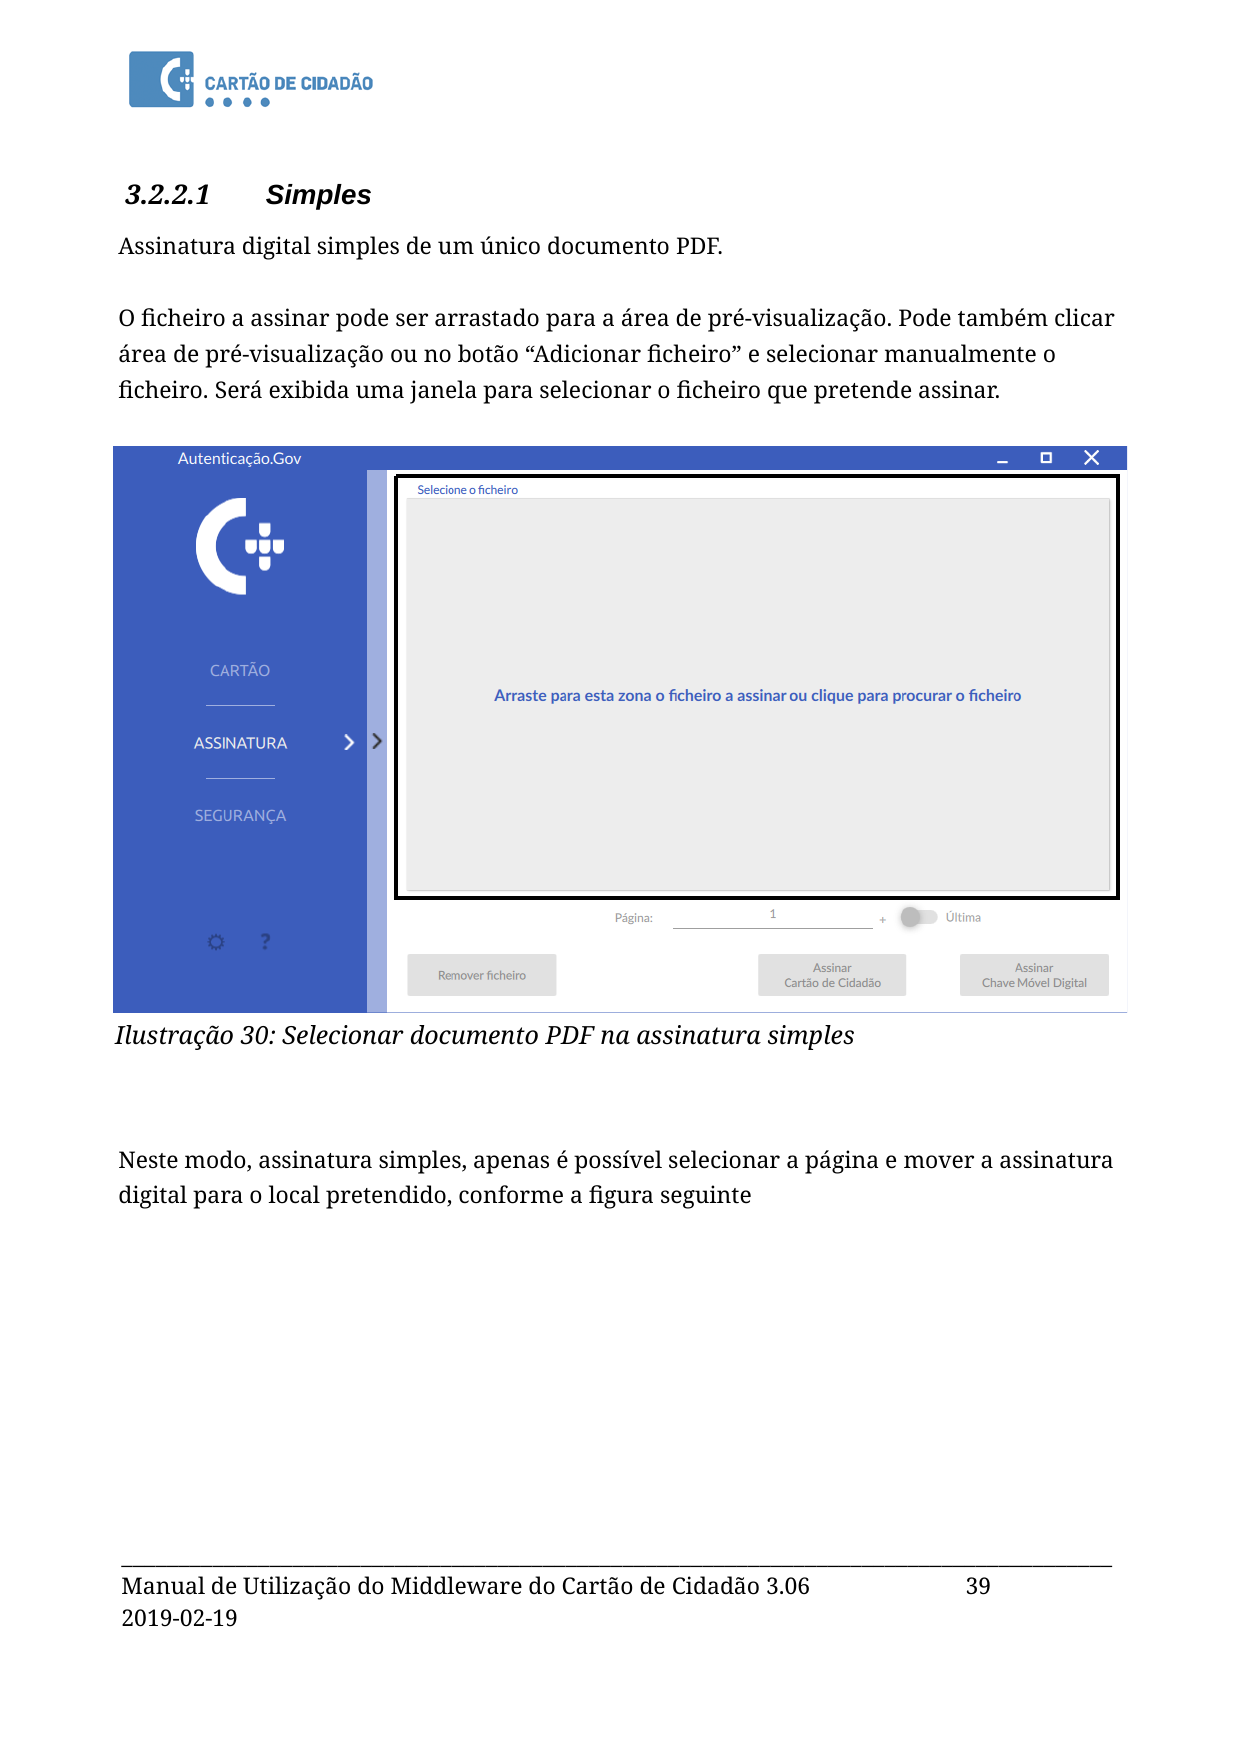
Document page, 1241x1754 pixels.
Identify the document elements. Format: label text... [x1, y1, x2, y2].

text Ilustração 30: Selecionar documento PDF na assinatura simples [115, 1013, 1126, 1052]
picture [127, 45, 420, 115]
text Neste modo, assinatura simples, apenas é possível selecionar a página e mover a assinatura digital para o local pretendido, conforme a figura seguinte [118, 1143, 1122, 1211]
subtitle Simples [118, 175, 1122, 212]
list Assinatura digital simples de um único documento PDF. [118, 230, 1122, 262]
picture [113, 446, 1128, 1013]
list O ficheiro a assinar pode ser arrastado para a área de pré-visualização. Pode também clicar área de pré-visualização ou no botão “Adicionar ficheiro” e selecionar manualmente o ficheiro. Será exibida uma janela para selecionar o ficheiro que pretende assinar. [118, 302, 1122, 405]
